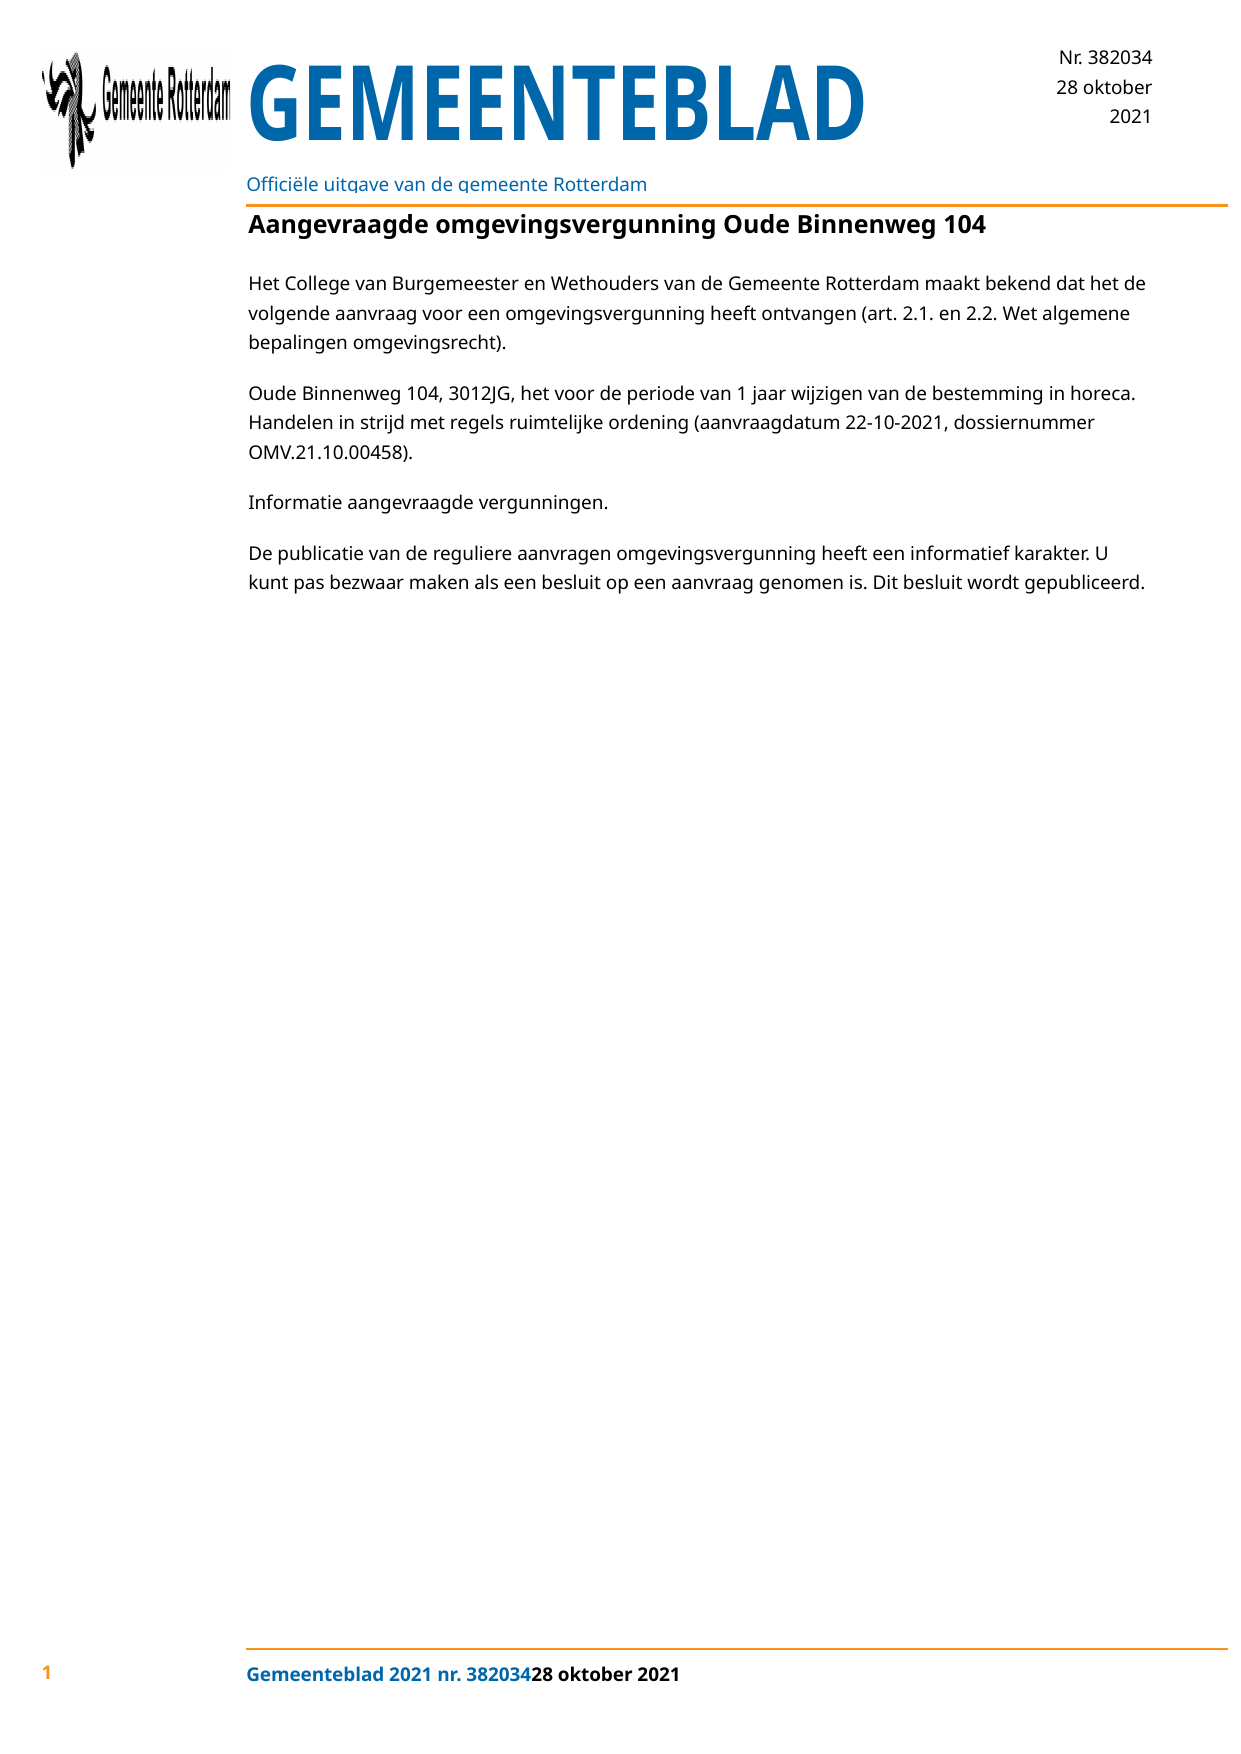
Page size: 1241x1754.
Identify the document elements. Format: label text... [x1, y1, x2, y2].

text Aangevraagde omgevingsvergunning Oude Binnenweg 104 [248, 207, 1152, 241]
text Informatie aangevraagde vergunningen. [248, 489, 1152, 515]
text De publicatie van de reguliere aanvragen omgevingsvergunning heeft een informatief karakter. U kunt pas bezwaar maken als een besluit op een aanvraag genomen is. Dit besluit wordt gepubliceerd. [248, 540, 1152, 595]
text Het College van Burgemeester en Wethouders van de Gemeente Rotterdam maakt bekend dat het de volgende aanvraag voor een omgevingsvergunning heeft ontvangen (art. 2.1. en 2.2. Wet algemene bepalingen omgevingsrecht). [248, 270, 1152, 355]
text Oude Binnenweg 104, 3012JG, het voor de periode van 1 jaar wijzigen van de bestemming in horeca. Handelen in strijd met regels ruimtelijke ordening (aanvraagdatum 22-10-2021, dossiernummer OMV.21.10.00458). [248, 380, 1152, 465]
picture [41, 47, 231, 172]
